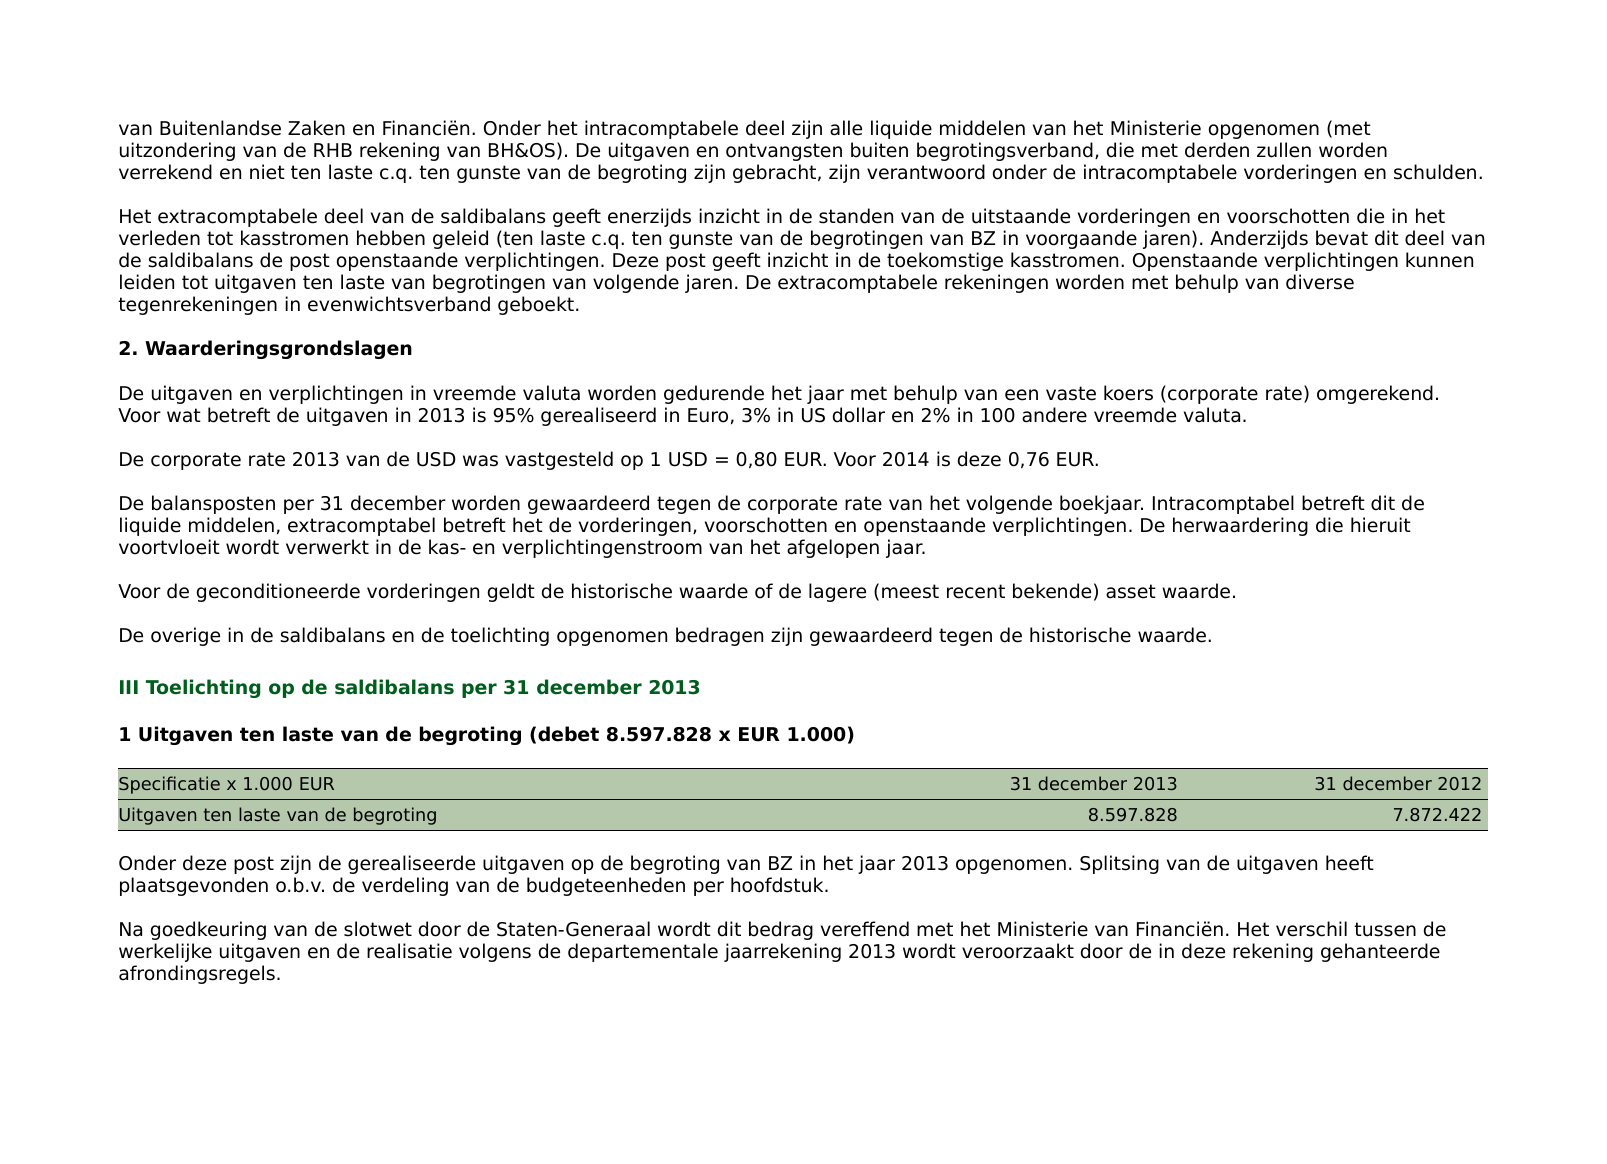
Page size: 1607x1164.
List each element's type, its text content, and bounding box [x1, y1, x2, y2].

text De corporate rate 2013 van de USD was vastgesteld op 1 USD = 0,80 EUR. Voor 2014 is deze 0,76 EUR. [118, 449, 1488, 471]
table_header 31 december 2013 [879, 769, 1184, 799]
subtitle III Toelichting op de saldibalans per 31 december 2013 [118, 677, 1488, 699]
text De balansposten per 31 december worden gewaardeerd tegen de corporate rate van het volgende boekjaar. Intracomptabel betreft dit de liquide middelen, extracomptabel betreft het de vorderingen, voorschotten en openstaande verplichtingen. De herwaardering die hieruit voortvloeit wordt verwerkt in de kas- en verplichtingenstroom van het afgelopen jaar. [118, 493, 1488, 559]
table_header 31 december 2012 [1184, 769, 1488, 799]
text De overige in de saldibalans en de toelichting opgenomen bedragen zijn gewaardeerd tegen de historische waarde. [118, 625, 1488, 647]
table_cell 8.597.828 [879, 800, 1184, 830]
table_cell 7.872.422 [1184, 800, 1488, 830]
text Na goedkeuring van de slotwet door de Staten-Generaal wordt dit bedrag vereffend met het Ministerie van Financiën. Het verschil tussen de werkelijke uitgaven en de realisatie volgens de departementale jaarrekening 2013 wordt veroorzaakt door de in deze rekening gehanteerde afrondingsregels. [118, 919, 1488, 985]
table_header Specificatie x 1.000 EUR [118, 769, 879, 799]
table_cell Uitgaven ten laste van de begroting [118, 800, 879, 830]
text Het extracomptabele deel van de saldibalans geeft enerzijds inzicht in de standen van de uitstaande vorderingen en voorschotten die in het verleden tot kasstromen hebben geleid (ten laste c.q. ten gunste van de begrotingen van BZ in voorgaande jaren). Anderzijds bevat dit deel van de saldibalans de post openstaande verplichtingen. Deze post geeft inzicht in de toekomstige kasstromen. Openstaande verplichtingen kunnen leiden tot uitgaven ten laste van begrotingen van volgende jaren. De extracomptabele rekeningen worden met behulp van diverse tegenrekeningen in evenwichtsverband geboekt. [118, 206, 1488, 316]
subtitle 1 Uitgaven ten laste van de begroting (debet 8.597.828 x EUR 1.000) [118, 724, 1488, 746]
subtitle 2. Waarderingsgrondslagen [118, 338, 1488, 360]
text van Buitenlandse Zaken en Financiën. Onder het intracomptabele deel zijn alle liquide middelen van het Ministerie opgenomen (met uitzondering van de RHB rekening van BH&OS). De uitgaven en ontvangsten buiten begrotingsverband, die met derden zullen worden verrekend en niet ten laste c.q. ten gunste van de begroting zijn gebracht, zijn verantwoord onder de intracomptabele vorderingen en schulden. [118, 118, 1488, 184]
text De uitgaven en verplichtingen in vreemde valuta worden gedurende het jaar met behulp van een vaste koers (corporate rate) omgerekend. Voor wat betreft de uitgaven in 2013 is 95% gerealiseerd in Euro, 3% in US dollar en 2% in 100 andere vreemde valuta. [118, 382, 1488, 426]
text Onder deze post zijn de gerealiseerde uitgaven op de begroting van BZ in het jaar 2013 opgenomen. Splitsing van de uitgaven heeft plaatsgevonden o.b.v. de verdeling van de budgeteenheden per hoofdstuk. [118, 853, 1488, 897]
text Voor de geconditioneerde vorderingen geldt de historische waarde of de lagere (meest recent bekende) asset waarde. [118, 581, 1488, 603]
